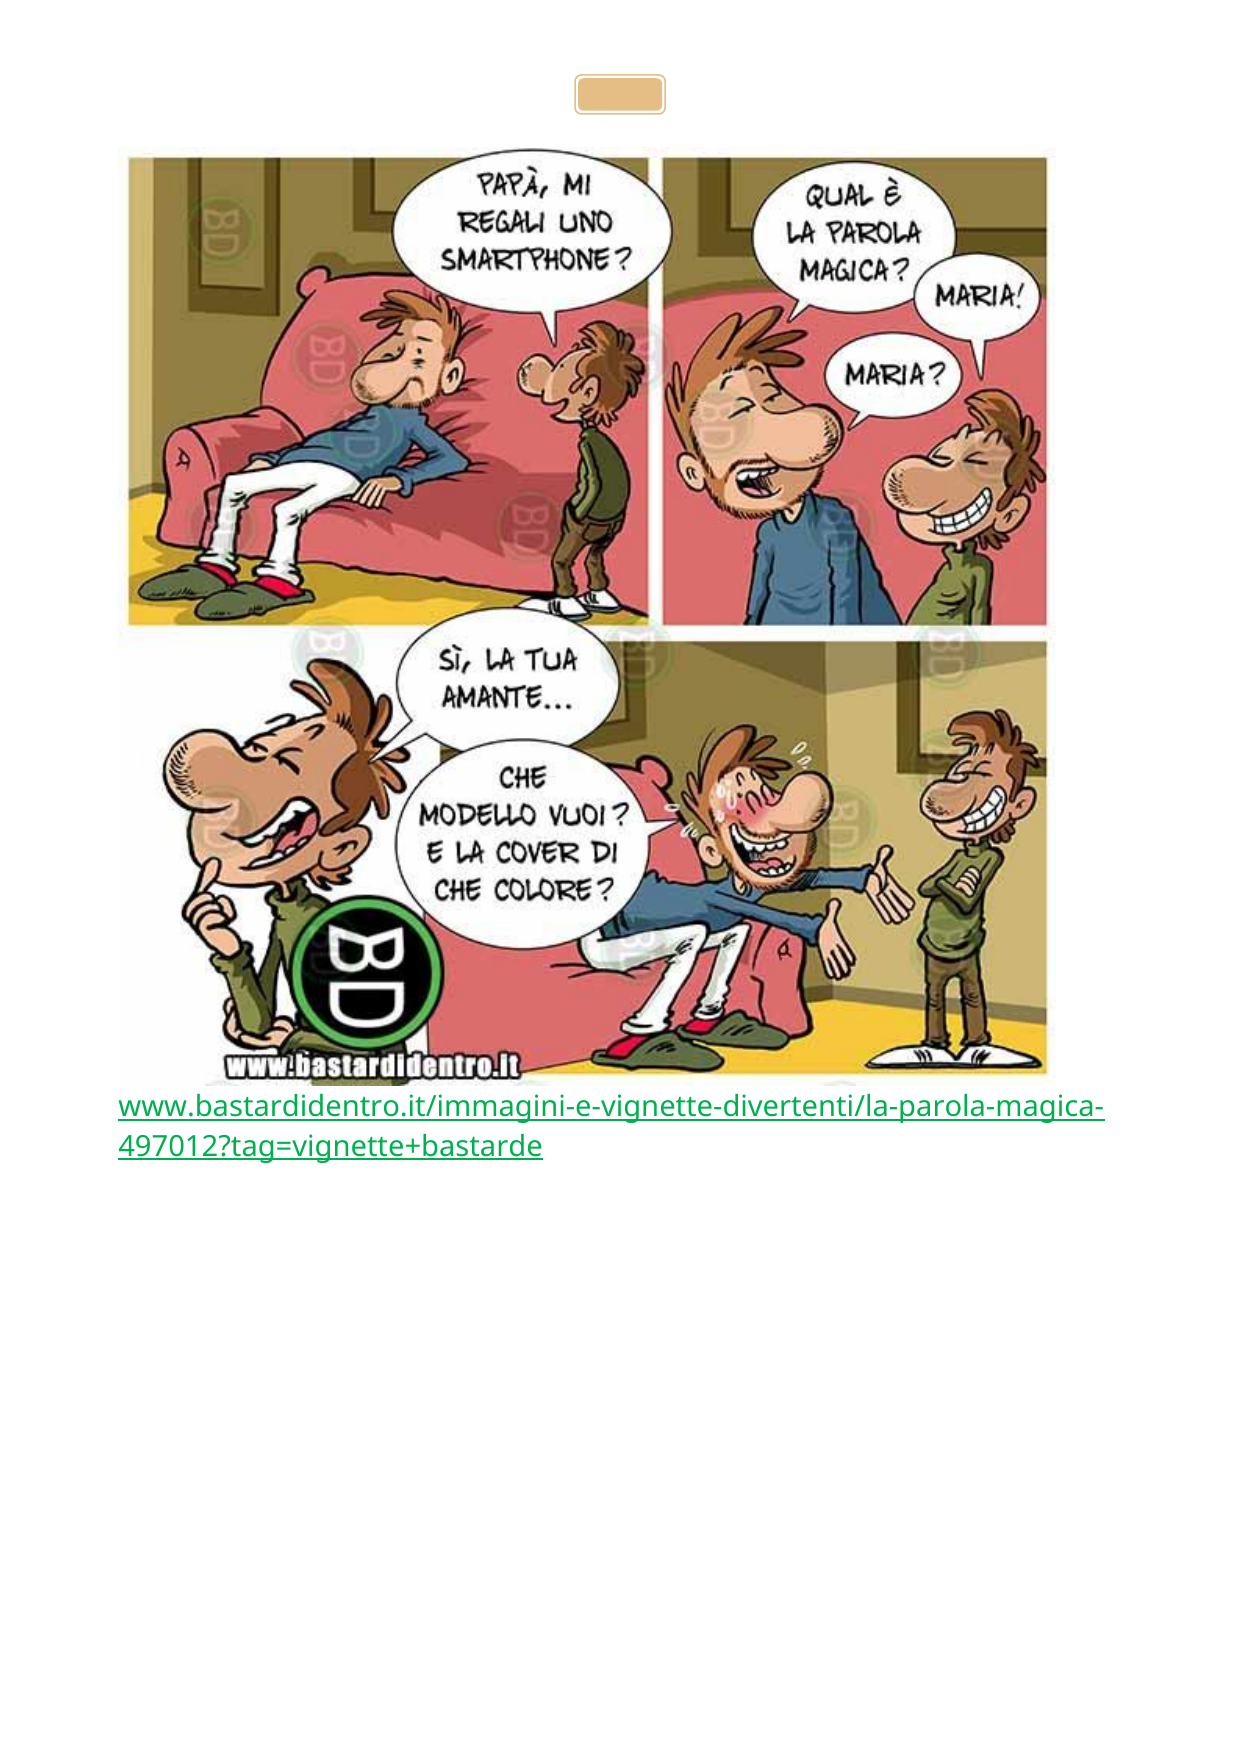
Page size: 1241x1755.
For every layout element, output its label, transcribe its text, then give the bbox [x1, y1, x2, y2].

text www.bastardidentro.it/immagini-e-vignette-divertenti/la-parola-magica-497012?tag=vignette+bastarde [118, 1085, 1122, 1164]
